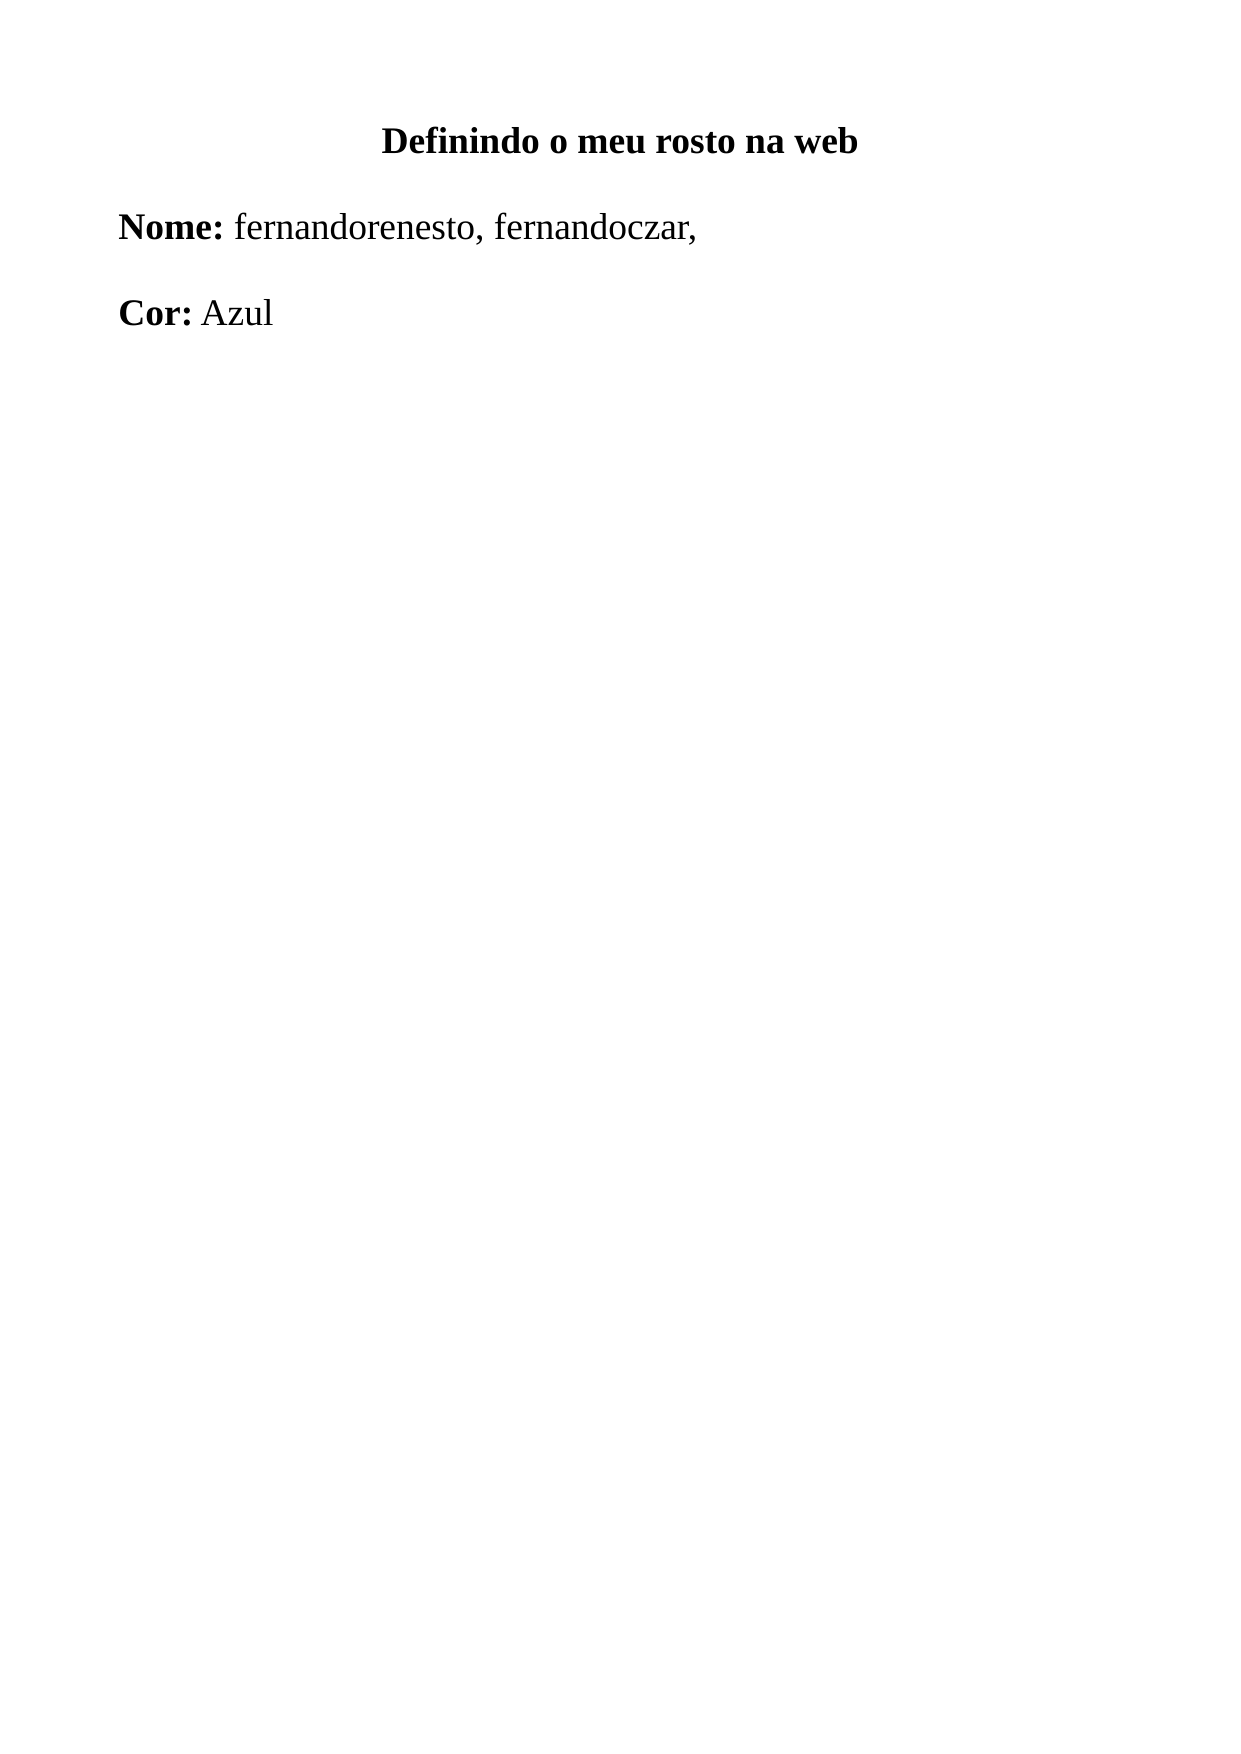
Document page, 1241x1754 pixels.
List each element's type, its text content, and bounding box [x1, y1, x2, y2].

text Definindo o meu rosto na web [118, 118, 1122, 161]
text Nome: fernandorenesto, fernandoczar, [118, 204, 1122, 247]
text Cor: Azul [118, 291, 1122, 334]
